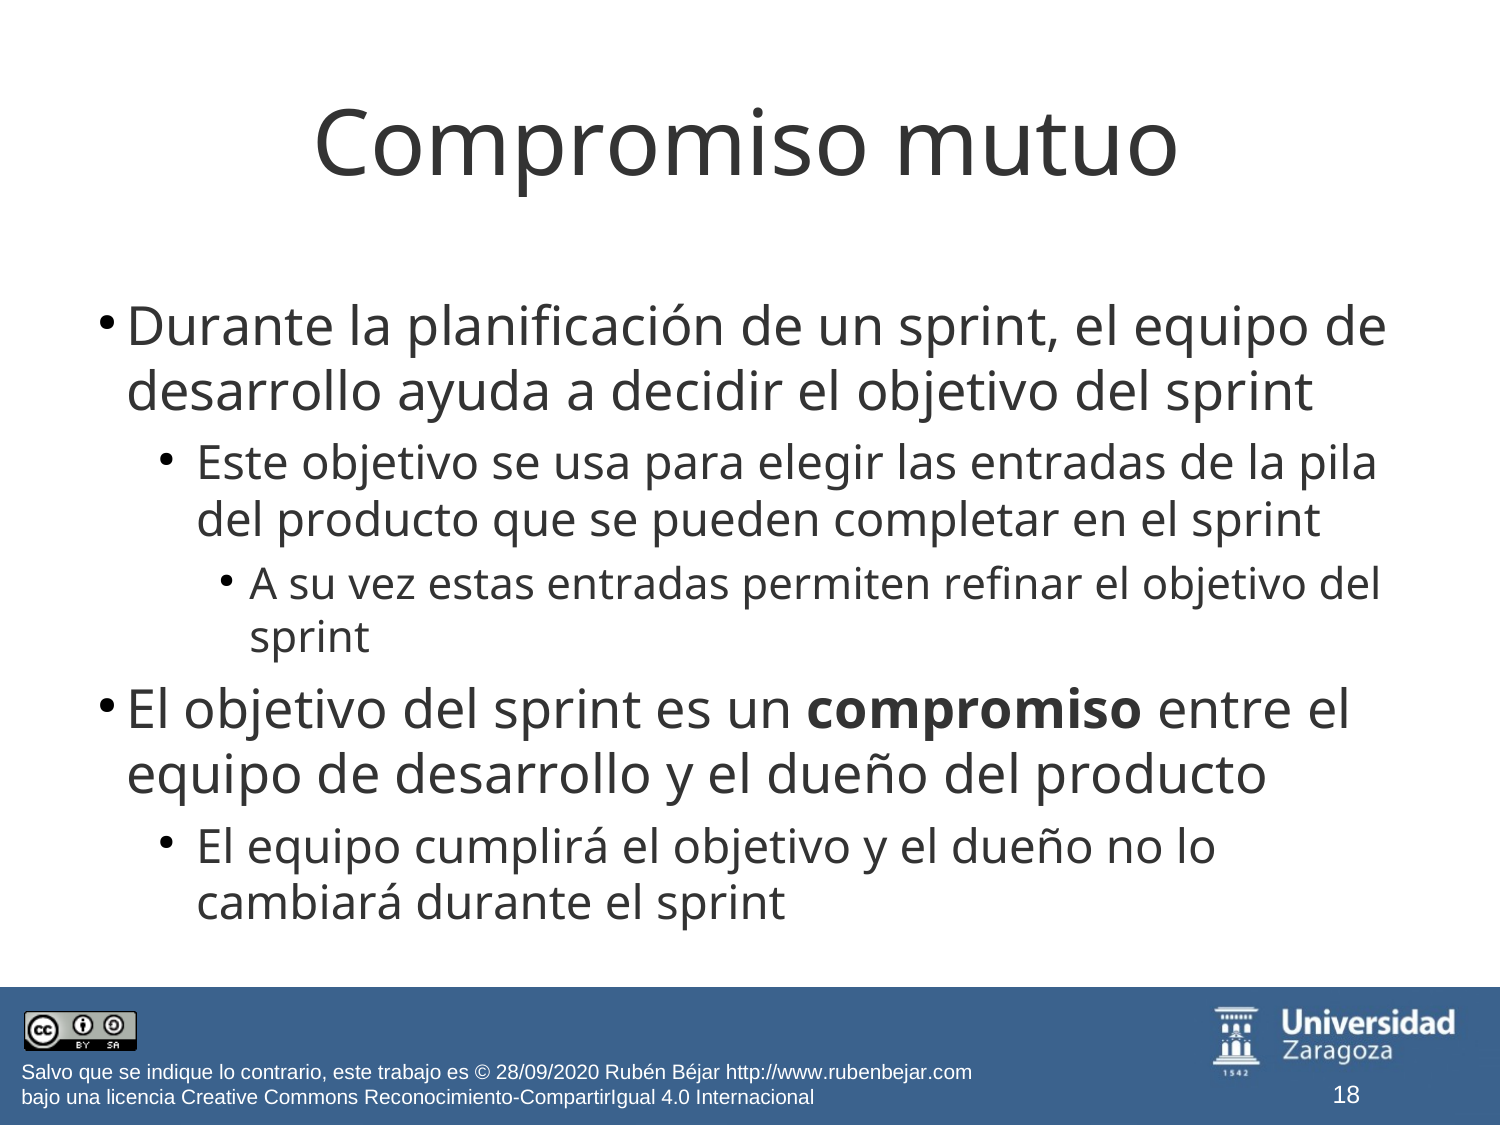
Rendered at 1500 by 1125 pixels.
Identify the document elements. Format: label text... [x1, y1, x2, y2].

title Compromiso mutuo [74, 21, 1420, 257]
picture [0, 987, 1500, 1125]
list Durante la planificación de un sprint, el equipo de desarrollo ayuda a decidir el objetivo del sprint Este objetivo se usa para elegir las entradas de la pila del producto que se pueden completar en el sprint A su vez estas entradas permiten refinar el objetivo del sprint El objetivo del sprint es un compromiso entre el equipo de desarrollo y el dueño del producto El equipo cumplirá el objetivo y el dueño no lo cambiará durante el sprint [82, 283, 1418, 957]
